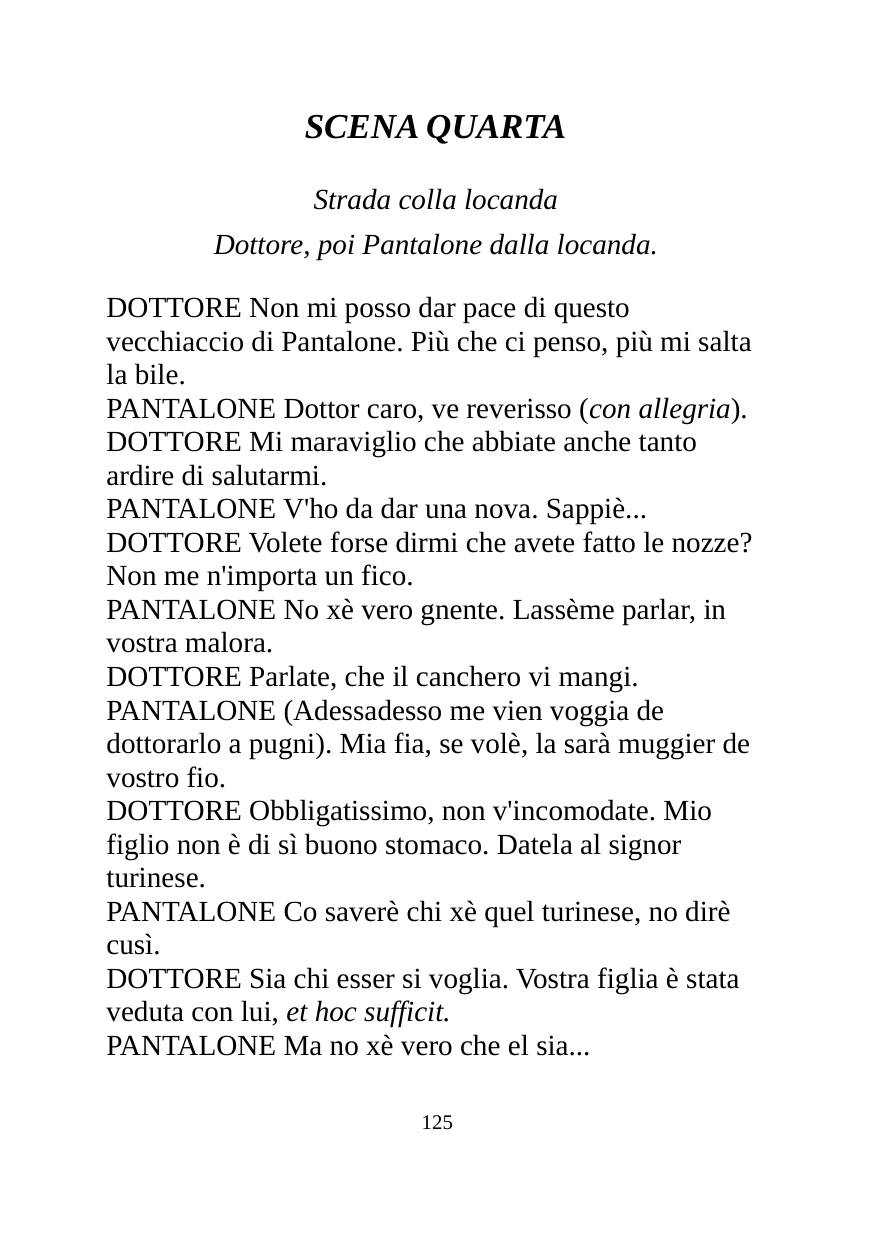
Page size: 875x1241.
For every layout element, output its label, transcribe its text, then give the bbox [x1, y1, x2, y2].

text PANTALONE Co saverè chi xè quel turinese, no dirè cusì. [106, 894, 768, 961]
text PANTALONE V'ho da dar una nova. Sappiè... [106, 491, 768, 525]
text DOTTORE Volete forse dirmi che avete fatto le nozze? Non me n'importa un fico. [106, 525, 768, 592]
text DOTTORE Non mi posso dar pace di questo vecchiaccio di Pantalone. Più che ci penso, più mi salta la bile. [106, 290, 768, 391]
text DOTTORE Parlate, che il canchero vi mangi. [106, 659, 768, 693]
text DOTTORE Sia chi esser si voglia. Vostra figlia è stata veduta con lui, et hoc sufficit. [106, 961, 768, 1028]
text PANTALONE Dottor caro, ve reverisso (con allegria). [106, 391, 768, 424]
text PANTALONE (Adessadesso me vien voggia de dottorarlo a pugni). Mia fia, se volè, la sarà muggier de vostro fio. [106, 693, 768, 793]
subtitle SCENA QUARTA [106, 106, 768, 146]
text PANTALONE Ma no xè vero che el sia... [106, 1028, 768, 1062]
text Dottore, poi Pantalone dalla locanda. [106, 227, 768, 261]
text PANTALONE No xè vero gnente. Lassème parlar, in vostra malora. [106, 592, 768, 659]
text DOTTORE Obbligatissimo, non v'incomodate. Mio figlio non è di sì buono stomaco. Datela al signor turinese. [106, 793, 768, 894]
text Strada colla locanda [106, 182, 768, 215]
text DOTTORE Mi maraviglio che abbiate anche tanto ardire di salutarmi. [106, 424, 768, 491]
